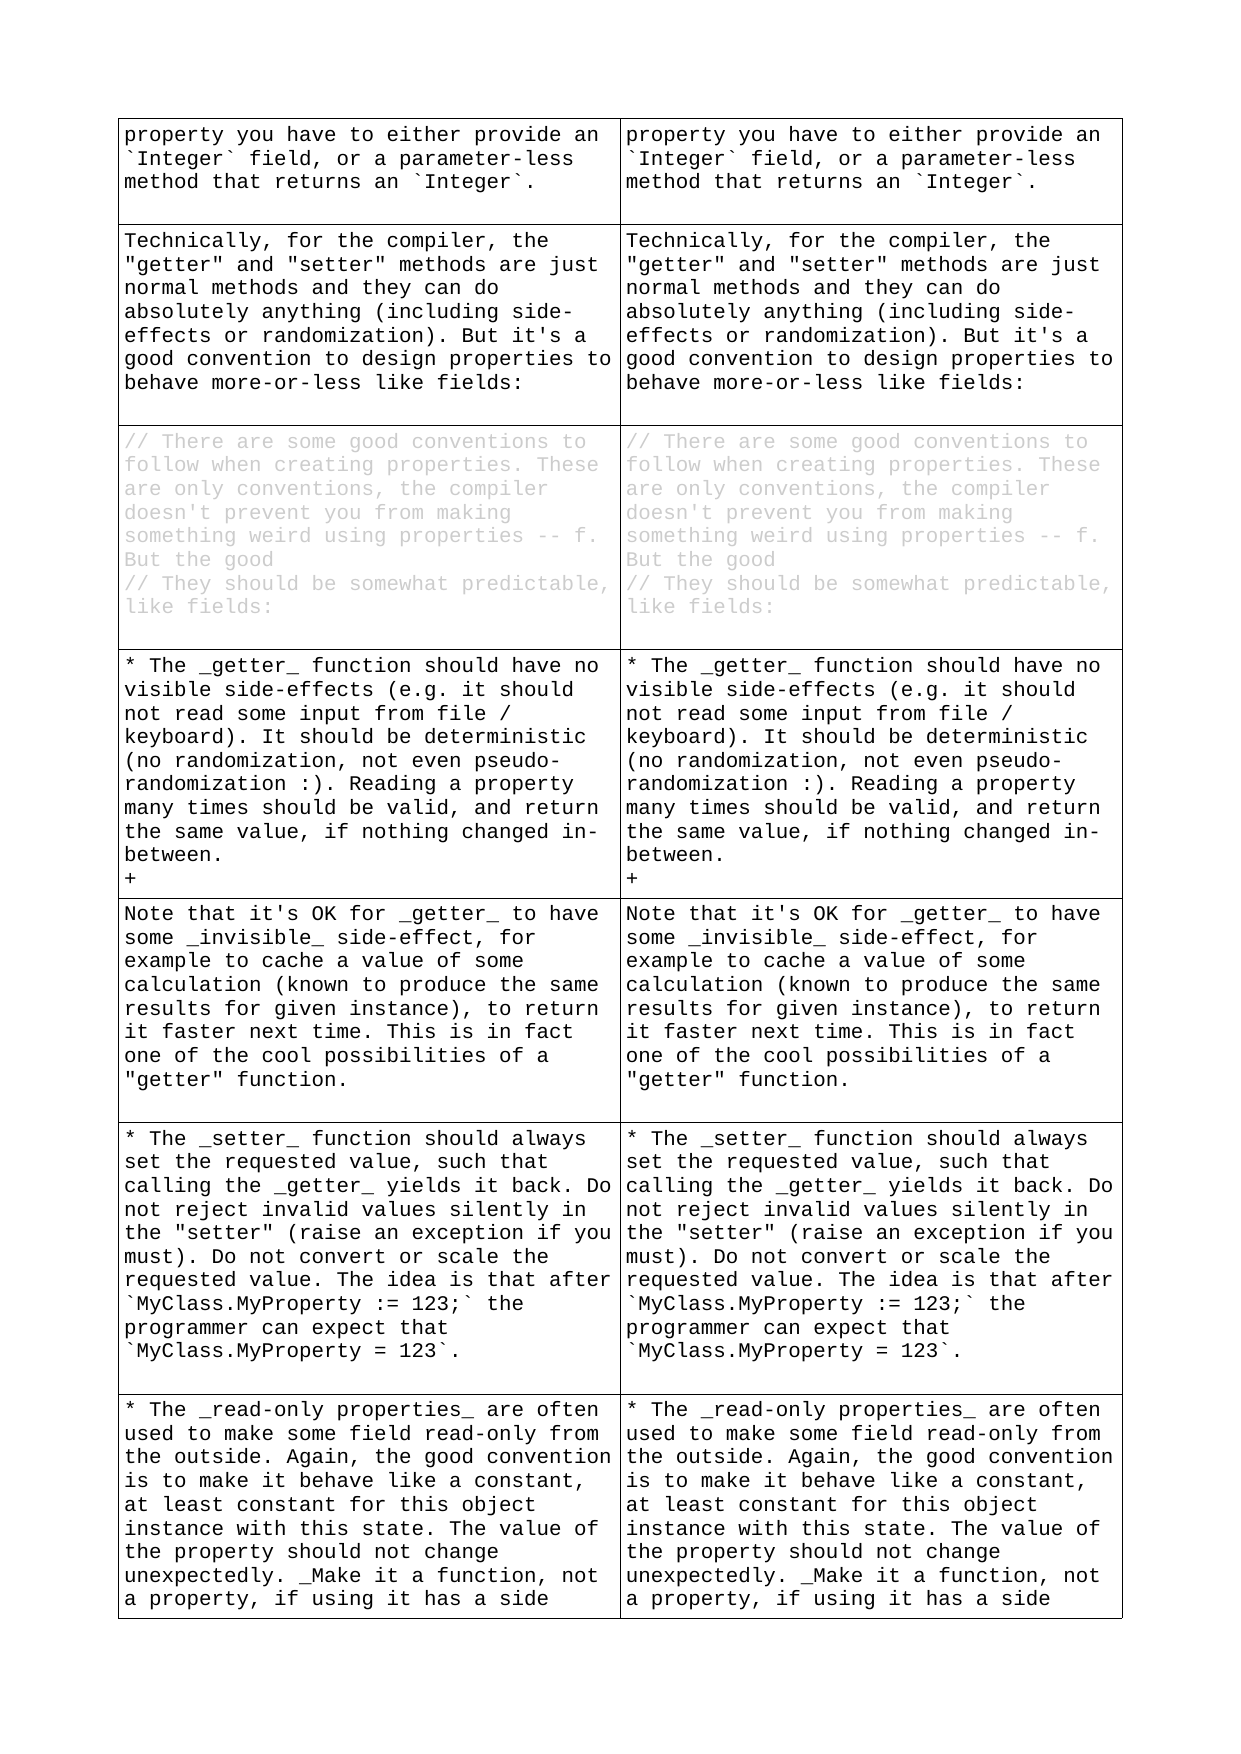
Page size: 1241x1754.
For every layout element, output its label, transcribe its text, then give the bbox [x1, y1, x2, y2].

table_cell // There are some good conventions to follow when creating properties. These are only conventions, the compiler doesn't prevent you from making something weird using properties -- f. But the good // They should be somewhat predictable, like fields: [119, 426, 620, 649]
table_cell property you have to either provide an `Integer` field, or a parameter-less method that returns an `Integer`. [621, 119, 1122, 224]
table_cell * The _getter_ function should have no visible side-effects (e.g. it should not read some input from file / keyboard). It should be deterministic (no randomization, not even pseudo-randomization :). Reading a property many times should be valid, and return the same value, if nothing changed in-between. + [621, 650, 1122, 897]
table_cell property you have to either provide an `Integer` field, or a parameter-less method that returns an `Integer`. [119, 119, 620, 224]
table_cell * The _read-only properties_ are often used to make some field read-only from the outside. Again, the good convention is to make it behave like a constant, at least constant for this object instance with this state. The value of the property should not change unexpectedly. _Make it a function, not a property, if using it has a side [621, 1395, 1122, 1618]
table_cell * The _getter_ function should have no visible side-effects (e.g. it should not read some input from file / keyboard). It should be deterministic (no randomization, not even pseudo-randomization :). Reading a property many times should be valid, and return the same value, if nothing changed in-between. + [119, 650, 620, 897]
table_cell // There are some good conventions to follow when creating properties. These are only conventions, the compiler doesn't prevent you from making something weird using properties -- f. But the good // They should be somewhat predictable, like fields: [621, 426, 1122, 649]
table_cell Technically, for the compiler, the "getter" and "setter" methods are just normal methods and they can do absolutely anything (including side-effects or randomization). But it's a good convention to design properties to behave more-or-less like fields: [621, 225, 1122, 425]
table_cell Technically, for the compiler, the "getter" and "setter" methods are just normal methods and they can do absolutely anything (including side-effects or randomization). But it's a good convention to design properties to behave more-or-less like fields: [119, 225, 620, 425]
table_cell * The _setter_ function should always set the requested value, such that calling the _getter_ yields it back. Do not reject invalid values silently in the "setter" (raise an exception if you must). Do not convert or scale the requested value. The idea is that after `MyClass.MyProperty := 123;` the programmer can expect that `MyClass.MyProperty = 123`. [119, 1123, 620, 1393]
table_cell Note that it's OK for _getter_ to have some _invisible_ side-effect, for example to cache a value of some calculation (known to produce the same results for given instance), to return it faster next time. This is in fact one of the cool possibilities of a "getter" function. [119, 899, 620, 1122]
table_cell Note that it's OK for _getter_ to have some _invisible_ side-effect, for example to cache a value of some calculation (known to produce the same results for given instance), to return it faster next time. This is in fact one of the cool possibilities of a "getter" function. [621, 899, 1122, 1122]
table_cell * The _setter_ function should always set the requested value, such that calling the _getter_ yields it back. Do not reject invalid values silently in the "setter" (raise an exception if you must). Do not convert or scale the requested value. The idea is that after `MyClass.MyProperty := 123;` the programmer can expect that `MyClass.MyProperty = 123`. [621, 1123, 1122, 1393]
table_cell * The _read-only properties_ are often used to make some field read-only from the outside. Again, the good convention is to make it behave like a constant, at least constant for this object instance with this state. The value of the property should not change unexpectedly. _Make it a function, not a property, if using it has a side [119, 1395, 620, 1618]
